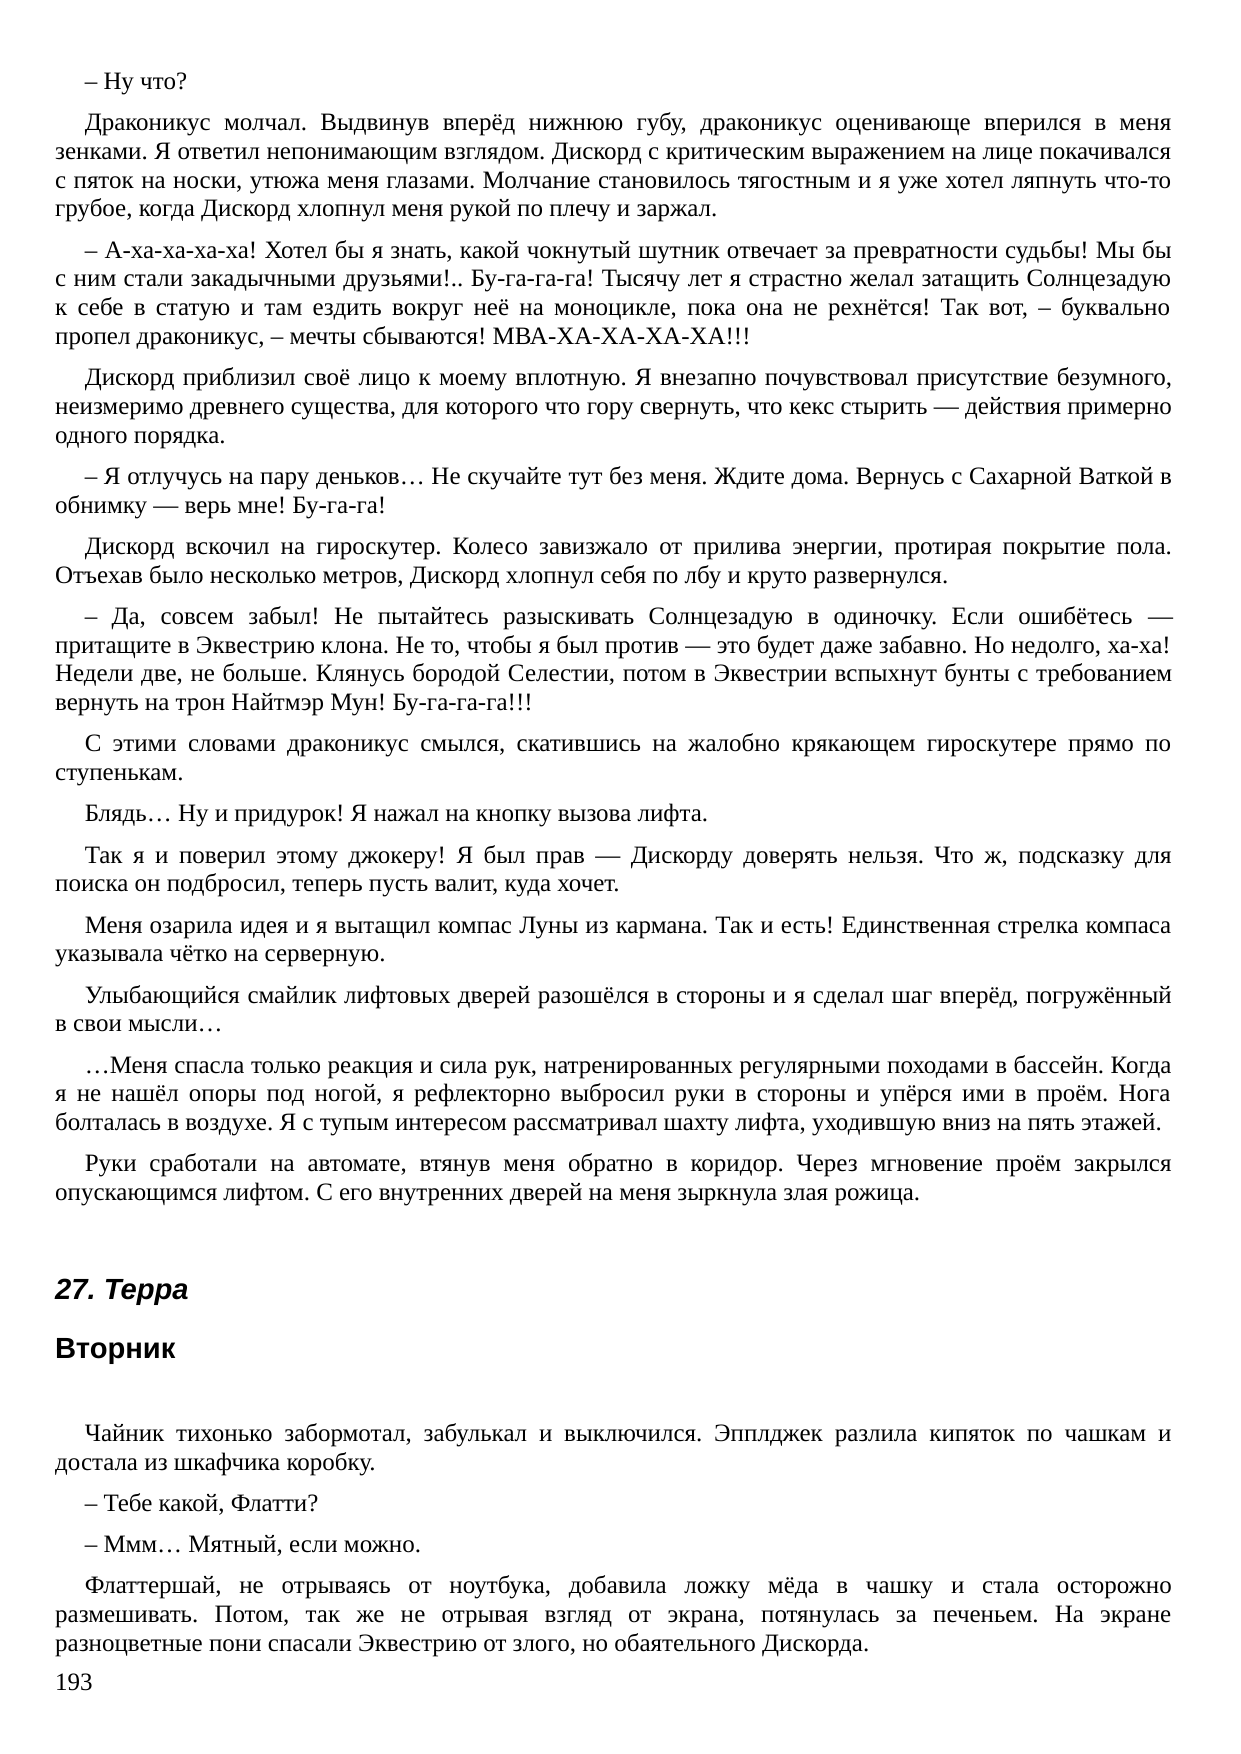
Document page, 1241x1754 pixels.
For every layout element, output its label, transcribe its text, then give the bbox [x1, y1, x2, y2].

text – А-ха-ха-ха-ха! Хотел бы я знать, какой чокнутый шутник отвечает за превратности судьбы! Мы бы с ним стали закадычными друзьями!.. Бу-га-га-га! Тысячу лет я страстно желал затащить Солнцезадую к себе в статую и там ездить вокруг неё на моноцикле, пока она не рехнётся! Так вот, – буквально пропел драконикус, – мечты сбываются! МВА-ХА-ХА-ХА-ХА!!! [55, 235, 1173, 350]
subtitle 27. Терра [55, 1272, 1173, 1306]
text Дискорд вскочил на гироскутер. Колесо завизжало от прилива энергии, протирая покрытие пола. Отъехав было несколько метров, Дискорд хлопнул себя по лбу и круто развернулся. [55, 531, 1173, 588]
text …Меня спасла только реакция и сила рук, натренированных регулярными походами в бассейн. Когда я не нашёл опоры под ногой, я рефлекторно выбросил руки в стороны и упёрся ими в проём. Нога болталась в воздухе. Я с тупым интересом рассматривал шахту лифта, уходившую вниз на пять этажей. [55, 1050, 1173, 1136]
text Чайник тихонько забормотал, забулькал и выключился. Эпплджек разлила кипяток по чашкам и достала из шкафчика коробку. [55, 1418, 1173, 1476]
text С этими словами драконикус смылся, скатившись на жалобно крякающем гироскутере прямо по ступенькам. [55, 728, 1173, 786]
text Дискорд приблизил своё лицо к моему вплотную. Я внезапно почувствовал присутствие безумного, неизмеримо древнего существа, для которого что гору свернуть, что кекс стырить — действия примерно одного порядка. [55, 362, 1173, 448]
text Руки сработали на автомате, втянув меня обратно в коридор. Через мгновение проём закрылся опускающимся лифтом. С его внутренних дверей на меня зыркнула злая рожица. [55, 1148, 1173, 1206]
text – Ммм… Мятный, если можно. [55, 1529, 1173, 1558]
text Улыбающийся смайлик лифтовых дверей разошёлся в стороны и я сделал шаг вперёд, погружённый в свои мысли… [55, 980, 1173, 1037]
text Драконикус молчал. Выдвинув вперёд нижнюю губу, драконикус оценивающе вперился в меня зенками. Я ответил непонимающим взглядом. Дискорд с критическим выражением на лице покачивался с пяток на носки, утюжа меня глазами. Молчание становилось тягостным и я уже хотел ляпнуть что-то грубое, когда Дискорд хлопнул меня рукой по плечу и заржал. [55, 107, 1173, 222]
text Флаттершай, не отрываясь от ноутбука, добавила ложку мёда в чашку и стала осторожно размешивать. Потом, так же не отрывая взгляд от экрана, потянулась за печеньем. На экране разноцветные пони спасали Эквестрию от злого, но обаятельного Дискорда. [55, 1571, 1173, 1657]
text – Да, совсем забыл! Не пытайтесь разыскивать Солнцезадую в одиночку. Если ошибётесь — притащите в Эквестрию клона. Не то, чтобы я был против — это будет даже забавно. Но недолго, ха-ха! Недели две, не больше. Клянусь бородой Селестии, потом в Эквестрии вспыхнут бунты с требованием вернуть на трон Найтмэр Мун! Бу-га-га-га!!! [55, 601, 1173, 716]
text Блядь… Ну и придурок! Я нажал на кнопку вызова лифта. [55, 798, 1173, 827]
text Меня озарила идея и я вытащил компас Луны из кармана. Так и есть! Единственная стрелка компаса указывала чётко на серверную. [55, 910, 1173, 967]
subtitle Вторник [55, 1331, 1173, 1364]
text – Я отлучусь на пару деньков… Не скучайте тут без меня. Ждите дома. Вернусь с Сахарной Ваткой в обнимку — верь мне! Бу-га-га! [55, 461, 1173, 518]
text Так я и поверил этому джокеру! Я был прав — Дискорду доверять нельзя. Что ж, подсказку для поиска он подбросил, теперь пусть валит, куда хочет. [55, 840, 1173, 897]
text – Ну что? [55, 66, 1173, 95]
text – Тебе какой, Флатти? [55, 1488, 1173, 1517]
